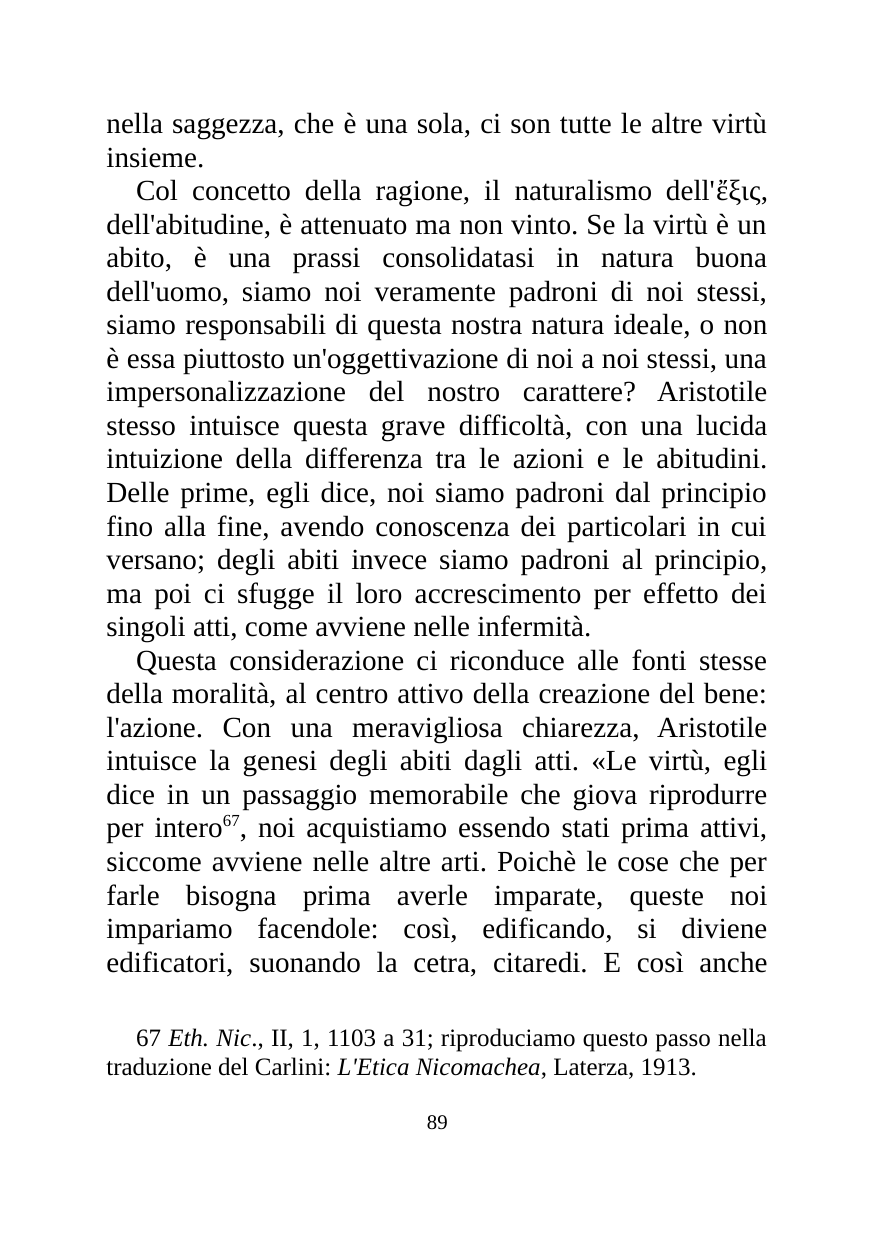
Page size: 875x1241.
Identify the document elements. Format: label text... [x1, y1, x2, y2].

text Eth. Nic., II, 1, 1103 a 31; riproduciamo questo passo nella traduzione del Carlini: L'Etica Nicomachea, Laterza, 1913. [106, 1023, 768, 1080]
text Questa considerazione ci riconduce alle fonti stesse della moralità, al centro attivo della creazione del bene: l'azione. Con una meravigliosa chiarezza, Aristotile intuisce la genesi degli abiti dagli atti. «Le virtù, egli dice in un passaggio memorabile che giova riprodurre per intero, noi acquistiamo essendo stati prima attivi, siccome avviene nelle altre arti. Poichè le cose che per farle bisogna prima averle imparate, queste noi impariamo facendole: così, edificando, si diviene edificatori, suonando la cetra, citaredi. E così anche [106, 643, 768, 978]
text nella saggezza, che è una sola, ci son tutte le altre virtù insieme. [106, 106, 768, 173]
text Col concetto della ragione, il naturalismo dell'ἔξις, dell'abitudine, è attenuato ma non vinto. Se la virtù è un abito, è una prassi consolidatasi in natura buona dell'uomo, siamo noi veramente padroni di noi stessi, siamo responsabili di questa nostra natura ideale, o non è essa piuttosto un'oggettivazione di noi a noi stessi, una impersonalizzazione del nostro carattere? Aristotile stesso intuisce questa grave difficoltà, con una lucida intuizione della differenza tra le azioni e le abitudini. Delle prime, egli dice, noi siamo padroni dal principio fino alla fine, avendo conoscenza dei particolari in cui versano; degli abiti invece siamo padroni al principio, ma poi ci sfugge il loro accrescimento per effetto dei singoli atti, come avviene nelle infermità. [106, 173, 768, 643]
